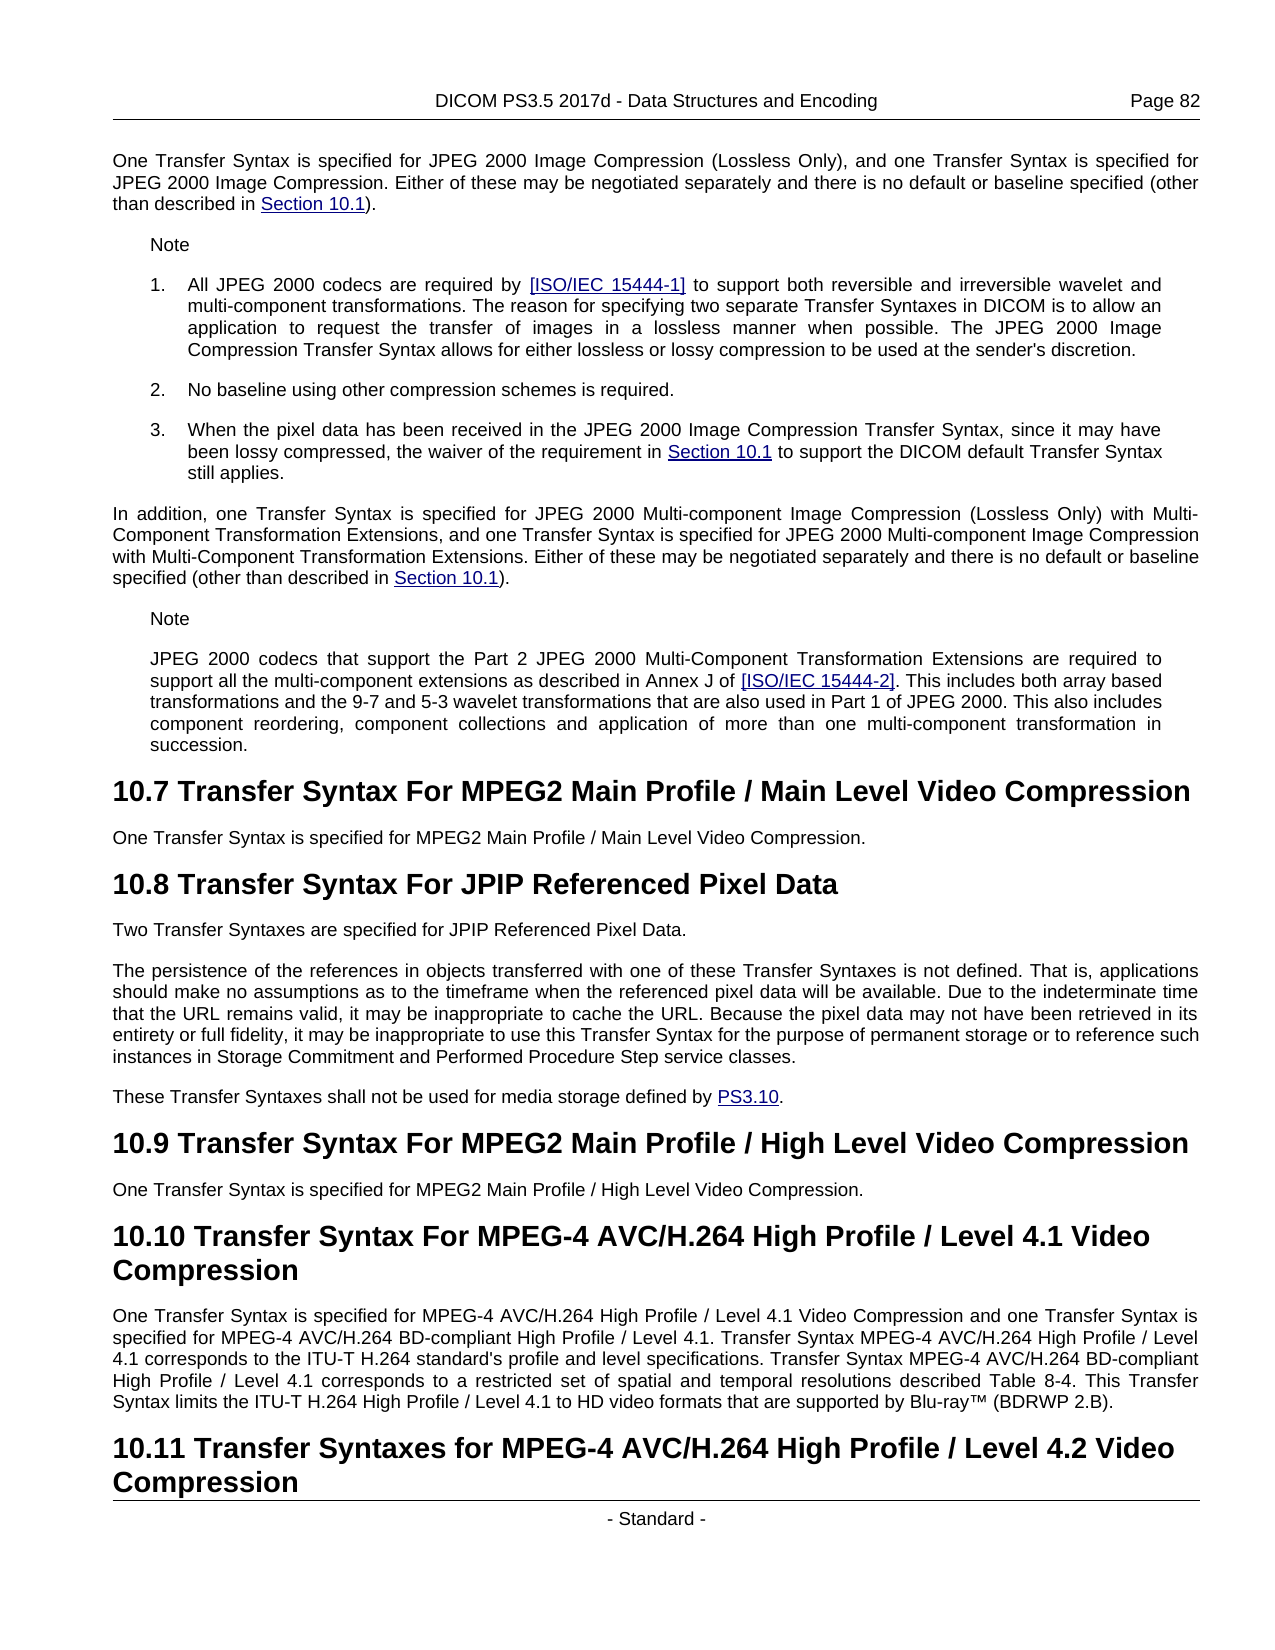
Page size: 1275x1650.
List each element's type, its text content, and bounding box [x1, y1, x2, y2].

list No baseline using other compression schemes is required. [150, 379, 1162, 400]
text One Transfer Syntax is specified for MPEG2 Main Profile / High Level Video Compression. [112, 1179, 1200, 1200]
text One Transfer Syntax is specified for MPEG2 Main Profile / Main Level Video Compression. [112, 827, 1200, 848]
text In addition, one Transfer Syntax is specified for JPEG 2000 Multi-component Image Compression (Lossless Only) with Multi-Component Transformation Extensions, and one Transfer Syntax is specified for JPEG 2000 Multi-component Image Compression with Multi-Component Transformation Extensions. Either of these may be negotiated separately and there is no default or baseline specified (other than described in Section 10.1). [112, 502, 1200, 589]
text Note [150, 607, 1162, 629]
text JPEG 2000 codecs that support the Part 2 JPEG 2000 Multi-Component Transformation Extensions are required to support all the multi-component extensions as described in Annex J of [ISO/IEC 15444-2]. This includes both array based transformations and the 9-7 and 5-3 wavelet transformations that are also used in Part 1 of JPEG 2000. This also includes component reordering, component collections and application of more than one multi-component transformation in succession. [150, 648, 1162, 756]
text One Transfer Syntax is specified for MPEG-4 AVC/H.264 High Profile / Level 4.1 Video Compression and one Transfer Syntax is specified for MPEG-4 AVC/H.264 BD-compliant High Profile / Level 4.1. Transfer Syntax MPEG-4 AVC/H.264 High Profile / Level 4.1 corresponds to the ITU-T H.264 standard's profile and level specifications. Transfer Syntax MPEG-4 AVC/H.264 BD-compliant High Profile / Level 4.1 corresponds to a restricted set of spatial and temporal resolutions described Table 8-4. This Transfer Syntax limits the ITU-T H.264 High Profile / Level 4.1 to HD video formats that are supported by Blu-ray™ (BDRWP 2.B). [112, 1305, 1200, 1413]
text Two Transfer Syntaxes are specified for JPIP Referenced Pixel Data. [112, 919, 1200, 941]
text 10.10 Transfer Syntax For MPEG-4 AVC/H.264 High Profile / Level 4.1 Video Compression [112, 1219, 1200, 1286]
list When the pixel data has been received in the JPEG 2000 Image Compression Transfer Syntax, since it may have been lossy compressed, the waiver of the requirement in Section 10.1 to support the DICOM default Transfer Syntax still applies. [150, 419, 1162, 484]
text These Transfer Syntaxes shall not be used for media storage defined by PS3.10. [112, 1086, 1200, 1108]
text Note [150, 233, 1162, 255]
text 10.8 Transfer Syntax For JPIP Referenced Pixel Data [112, 867, 1200, 901]
text 10.11 Transfer Syntaxes for MPEG-4 AVC/H.264 High Profile / Level 4.2 Video Compression [112, 1431, 1200, 1498]
text One Transfer Syntax is specified for JPEG 2000 Image Compression (Lossless Only), and one Transfer Syntax is specified for JPEG 2000 Image Compression. Either of these may be negotiated separately and there is no default or baseline specified (other than described in Section 10.1). [112, 150, 1200, 215]
text The persistence of the references in objects transferred with one of these Transfer Syntaxes is not defined. That is, applications should make no assumptions as to the timeframe when the referenced pixel data will be available. Due to the indeterminate time that the URL remains valid, it may be inappropriate to cache the URL. Because the pixel data may not have been retrieved in its entirety or full fidelity, it may be inappropriate to use this Transfer Syntax for the purpose of permanent storage or to reference such instances in Storage Commitment and Performed Procedure Step service classes. [112, 959, 1200, 1067]
text 10.7 Transfer Syntax For MPEG2 Main Profile / Main Level Video Compression [112, 774, 1200, 808]
text 10.9 Transfer Syntax For MPEG2 Main Profile / High Level Video Compression [112, 1126, 1200, 1160]
list All JPEG 2000 codecs are required by [ISO/IEC 15444-1] to support both reversible and irreversible wavelet and multi-component transformations. The reason for specifying two separate Transfer Syntaxes in DICOM is to allow an application to request the transfer of images in a lossless manner when possible. The JPEG 2000 Image Compression Transfer Syntax allows for either lossless or lossy compression to be used at the sender's discretion. [150, 274, 1162, 360]
